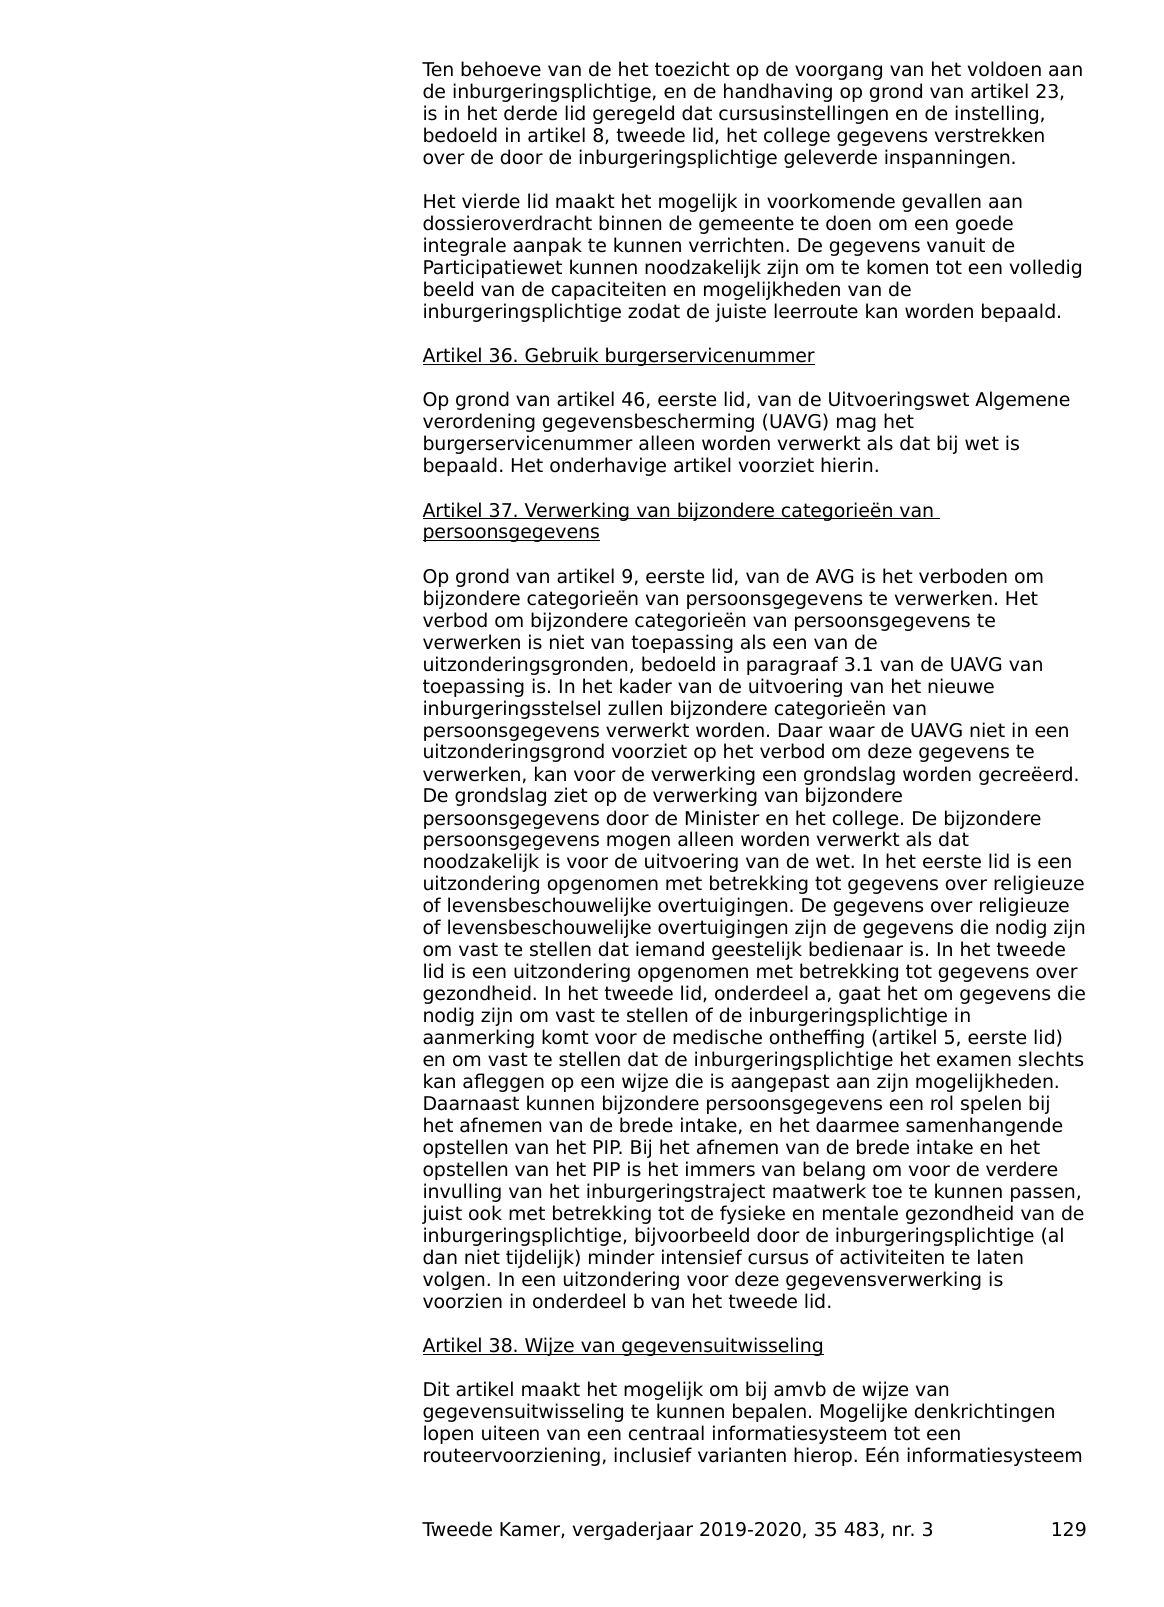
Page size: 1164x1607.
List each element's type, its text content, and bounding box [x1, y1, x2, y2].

text Op grond van artikel 46, eerste lid, van de Uitvoeringswet Algemene verordening gegevensbescherming (UAVG) mag het burgerservicenummer alleen worden verwerkt als dat bij wet is bepaald. Het onderhavige artikel voorziet hierin. [422, 389, 1087, 477]
subtitle Artikel 37. Verwerking van bijzondere categorieën van persoonsgegevens [422, 499, 1087, 543]
text Dit artikel maakt het mogelijk om bij amvb de wijze van gegevensuitwisseling te kunnen bepalen. Mogelijke denkrichtingen lopen uiteen van een centraal informatiesysteem tot een routeervoorziening, inclusief varianten hierop. Eén informatiesysteem [422, 1379, 1087, 1467]
subtitle Artikel 36. Gebruik burgerservicenummer [422, 345, 1087, 367]
text Ten behoeve van de het toezicht op de voorgang van het voldoen aan de inburgeringsplichtige, en de handhaving op grond van artikel 23, is in het derde lid geregeld dat cursusinstellingen en de instelling, bedoeld in artikel 8, tweede lid, het college gegevens verstrekken over de door de inburgeringsplichtige geleverde inspanningen. [422, 59, 1087, 169]
text Op grond van artikel 9, eerste lid, van de AVG is het verboden om bijzondere categorieën van persoonsgegevens te verwerken. Het verbod om bijzondere categorieën van persoonsgegevens te verwerken is niet van toepassing als een van de uitzonderingsgronden, bedoeld in paragraaf 3.1 van de UAVG van toepassing is. In het kader van de uitvoering van het nieuwe inburgeringsstelsel zullen bijzondere categorieën van persoonsgegevens verwerkt worden. Daar waar de UAVG niet in een uitzonderingsgrond voorziet op het verbod om deze gegevens te verwerken, kan voor de verwerking een grondslag worden gecreëerd. De grondslag ziet op de verwerking van bijzondere persoonsgegevens door de Minister en het college. De bijzondere persoonsgegevens mogen alleen worden verwerkt als dat noodzakelijk is voor de uitvoering van de wet. In het eerste lid is een uitzondering opgenomen met betrekking tot gegevens over religieuze of levensbeschouwelijke overtuigingen. De gegevens over religieuze of levensbeschouwelijke overtuigingen zijn de gegevens die nodig zijn om vast te stellen dat iemand geestelijk bedienaar is. In het tweede lid is een uitzondering opgenomen met betrekking tot gegevens over gezondheid. In het tweede lid, onderdeel a, gaat het om gegevens die nodig zijn om vast te stellen of de inburgeringsplichtige in aanmerking komt voor de medische ontheffing (artikel 5, eerste lid) en om vast te stellen dat de inburgeringsplichtige het examen slechts kan afleggen op een wijze die is aangepast aan zijn mogelijkheden. Daarnaast kunnen bijzondere persoonsgegevens een rol spelen bij het afnemen van de brede intake, en het daarmee samenhangende opstellen van het PIP. Bij het afnemen van de brede intake en het opstellen van het PIP is het immers van belang om voor de verdere invulling van het inburgeringstraject maatwerk toe te kunnen passen, juist ook met betrekking tot de fysieke en mentale gezondheid van de inburgeringsplichtige, bijvoorbeeld door de inburgeringsplichtige (al dan niet tijdelijk) minder intensief cursus of activiteiten te laten volgen. In een uitzondering voor deze gegevensverwerking is voorzien in onderdeel b van het tweede lid. [422, 566, 1087, 1313]
subtitle Artikel 38. Wijze van gegevensuitwisseling [422, 1335, 1087, 1357]
text Het vierde lid maakt het mogelijk in voorkomende gevallen aan dossieroverdracht binnen de gemeente te doen om een goede integrale aanpak te kunnen verrichten. De gegevens vanuit de Participatiewet kunnen noodzakelijk zijn om te komen tot een volledig beeld van de capaciteiten en mogelijkheden van de inburgeringsplichtige zodat de juiste leerroute kan worden bepaald. [422, 191, 1087, 323]
